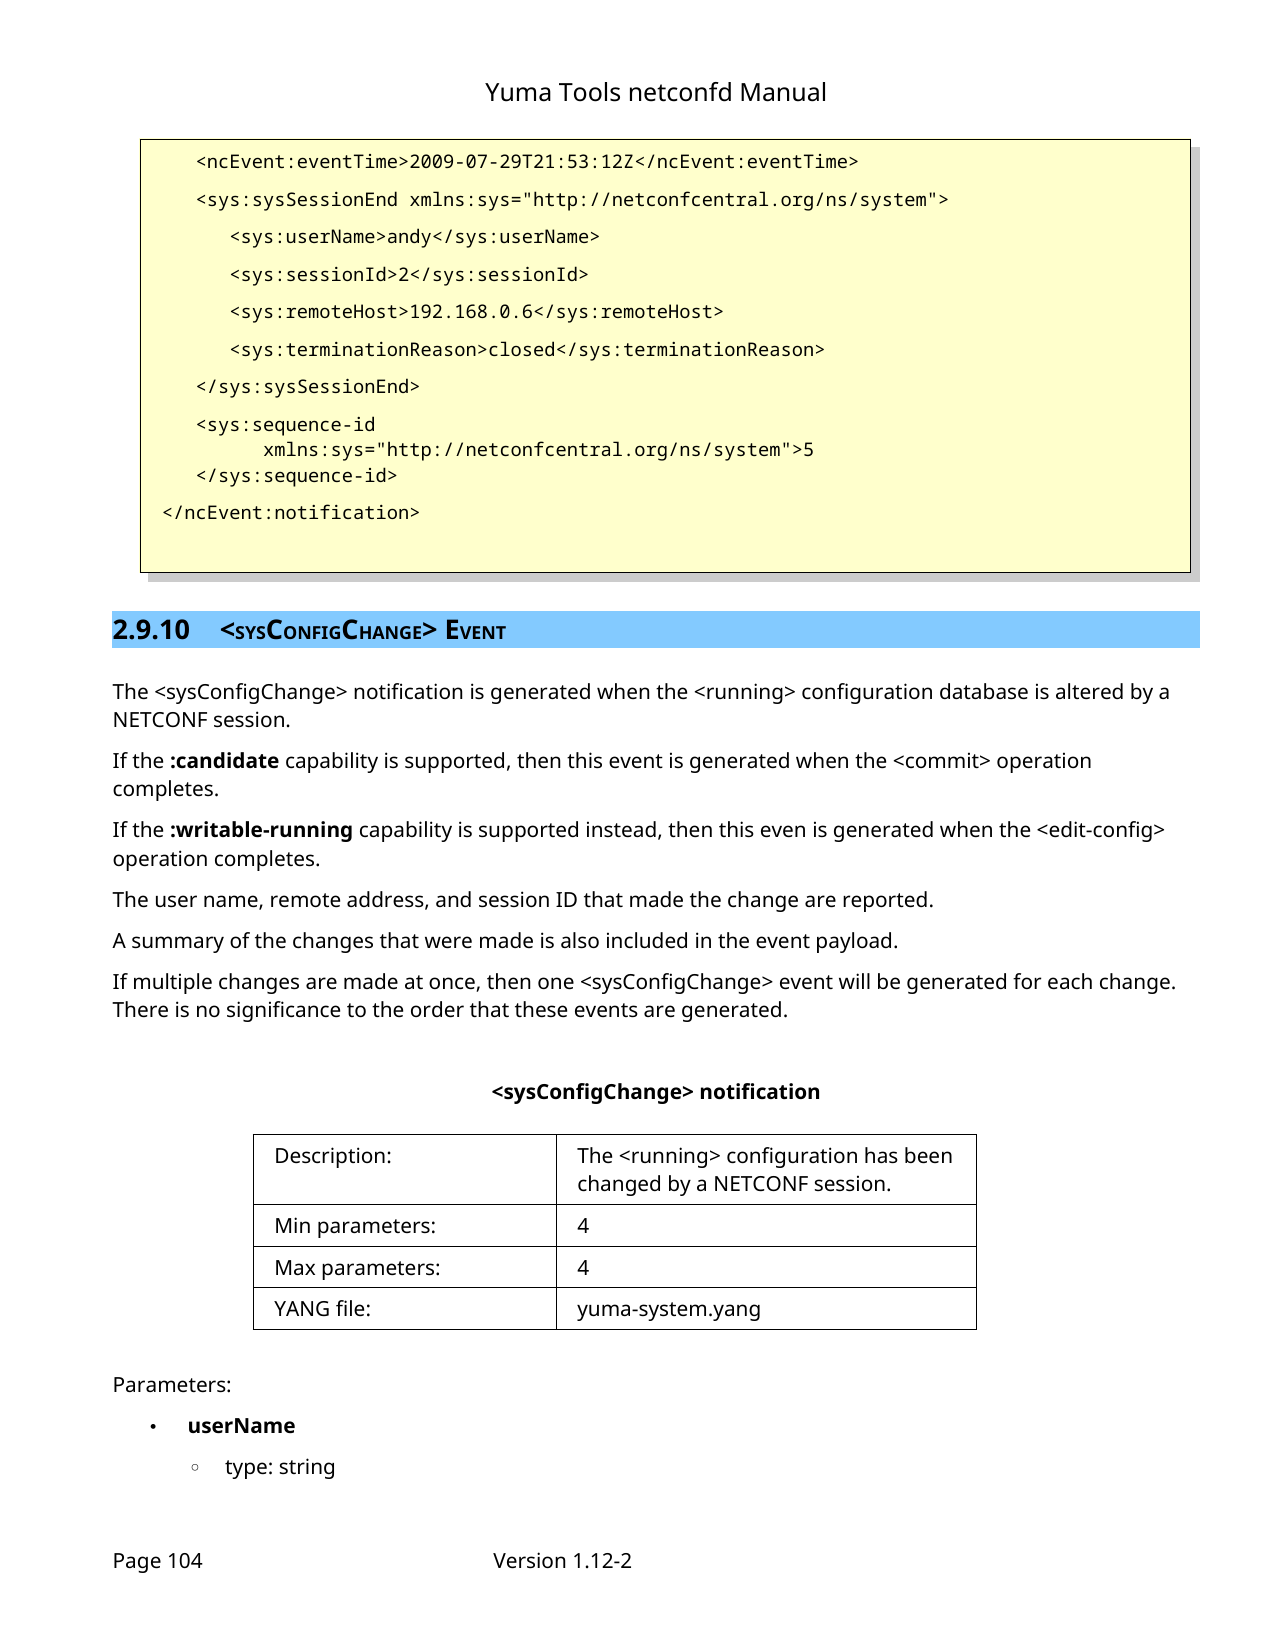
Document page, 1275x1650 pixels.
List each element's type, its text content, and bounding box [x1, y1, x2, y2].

text If multiple changes are made at once, then one <sysConfigChange> event will be generated for each change. There is no significance to the order that these events are generated. [112, 967, 1200, 1024]
text <sys:terminationReason>closed</sys:terminationReason> [141, 326, 1190, 362]
table_cell 4 [557, 1247, 976, 1287]
table_cell 4 [557, 1205, 976, 1246]
table_cell Max parameters: [254, 1247, 556, 1287]
text </ncEvent:notification> [141, 489, 1190, 525]
table_header The <running> configuration has been changed by a NETCONF session. [557, 1135, 976, 1204]
text <sys:userName>andy</sys:userName> [141, 213, 1190, 249]
subtitle <sysConfigChange> notification [127, 1077, 1185, 1106]
text <sys:sysSessionEnd xmlns:sys="http://netconfcentral.org/ns/system"> [141, 176, 1190, 212]
subtitle <sysConfigChange> Event [112, 611, 1200, 648]
text If the :candidate capability is supported, then this event is generated when the <commit> operation completes. [112, 746, 1200, 803]
table_header Description: [254, 1135, 556, 1204]
text The <sysConfigChange> notification is generated when the <running> configuration database is altered by a NETCONF session. [112, 677, 1200, 734]
table_cell YANG file: [254, 1288, 556, 1329]
text <sys:remoteHost>192.168.0.6</sys:remoteHost> [141, 288, 1190, 324]
text <ncEvent:eventTime>2009-07-29T21:53:12Z</ncEvent:eventTime> [141, 140, 1190, 174]
text <sys:sequence-id xmlns:sys="http://netconfcentral.org/ns/system">5 </sys:sequence-id> [141, 401, 1190, 488]
text If the :writable-running capability is supported instead, then this even is generated when the <edit-config> operation completes. [112, 816, 1200, 872]
list userName [150, 1412, 1200, 1440]
text A summary of the changes that were made is also included in the event payload. [112, 926, 1200, 954]
table_cell Min parameters: [254, 1205, 556, 1246]
text <sys:sessionId>2</sys:sessionId> [141, 251, 1190, 287]
text </sys:sysSessionEnd> [141, 363, 1190, 399]
text The user name, remote address, and session ID that made the change are reported. [112, 885, 1200, 913]
list type: string [187, 1452, 1200, 1481]
text Parameters: [112, 1371, 1200, 1399]
table_cell yuma-system.yang [557, 1288, 976, 1329]
